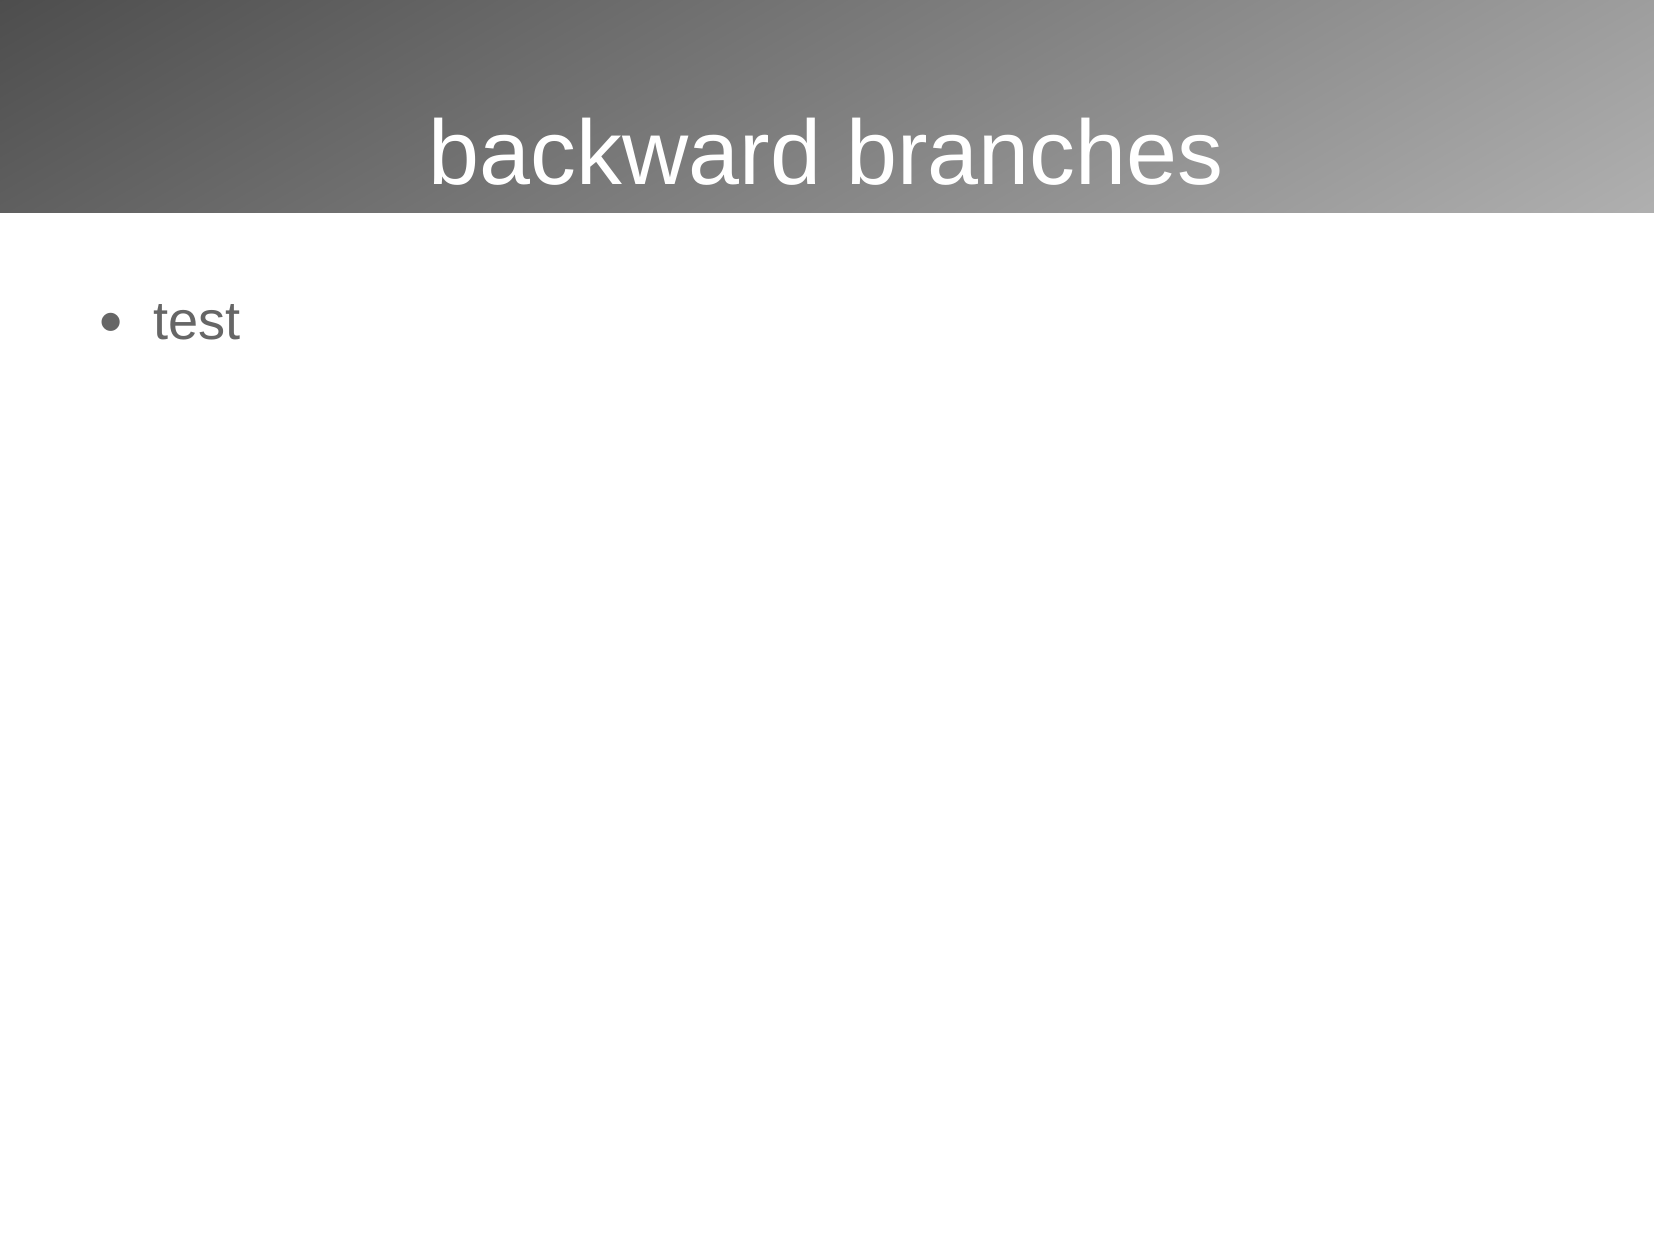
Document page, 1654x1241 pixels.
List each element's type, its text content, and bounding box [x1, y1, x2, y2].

title backward branches [82, 49, 1571, 257]
list test [82, 290, 1571, 1010]
text_box [0, 0, 1654, 213]
